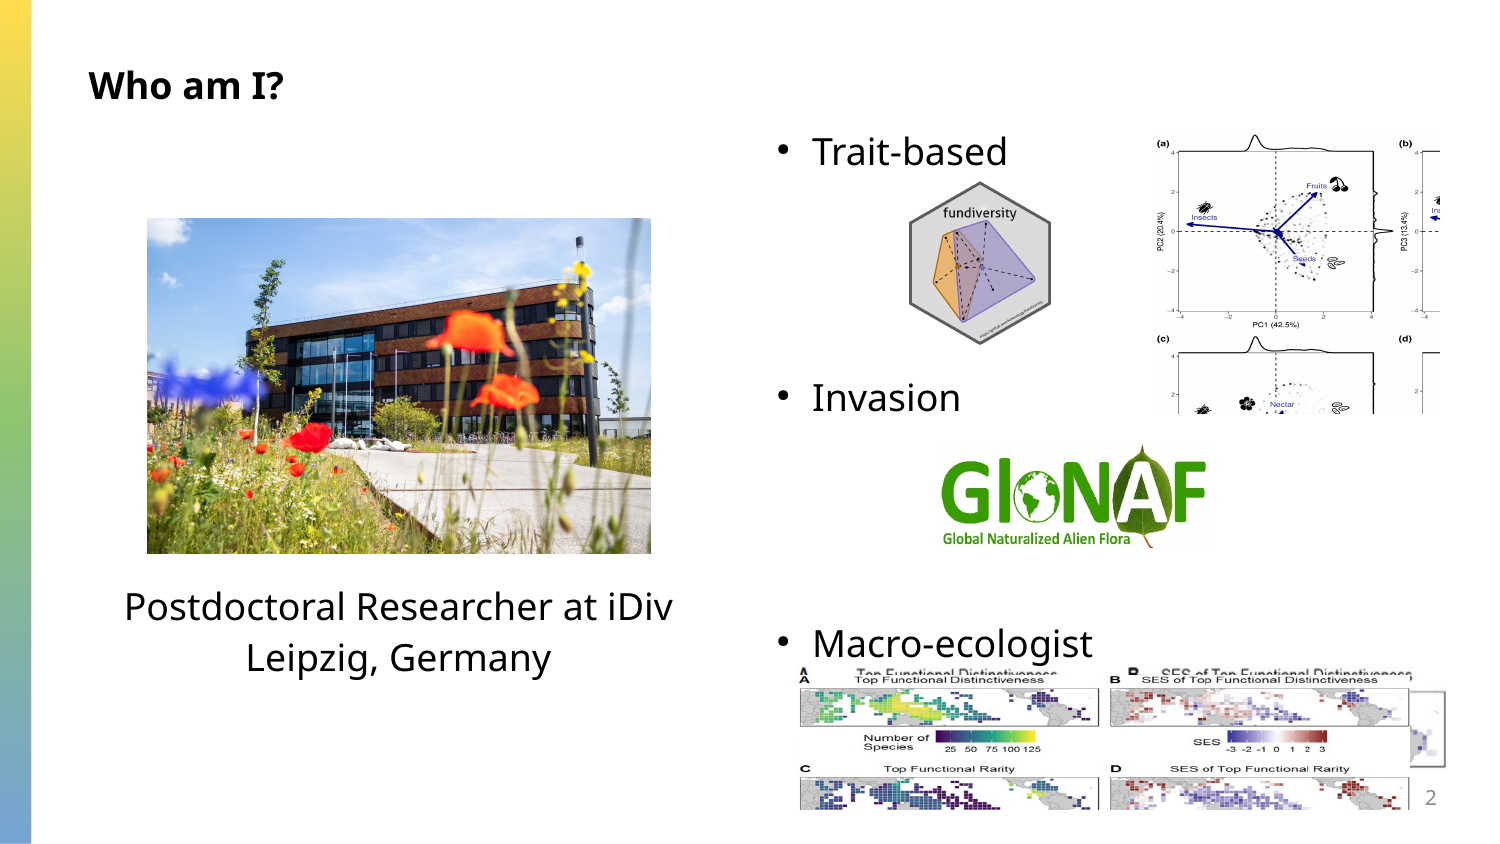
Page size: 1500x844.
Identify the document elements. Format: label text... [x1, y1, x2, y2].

picture [0, 0, 1500, 844]
list Who am I? [88, 61, 1442, 157]
text_box Trait-based Invasion Macro-ecologist [761, 118, 1382, 660]
text_box Postdoctoral Researcher at iDiv Leipzig, Germany [88, 572, 709, 691]
